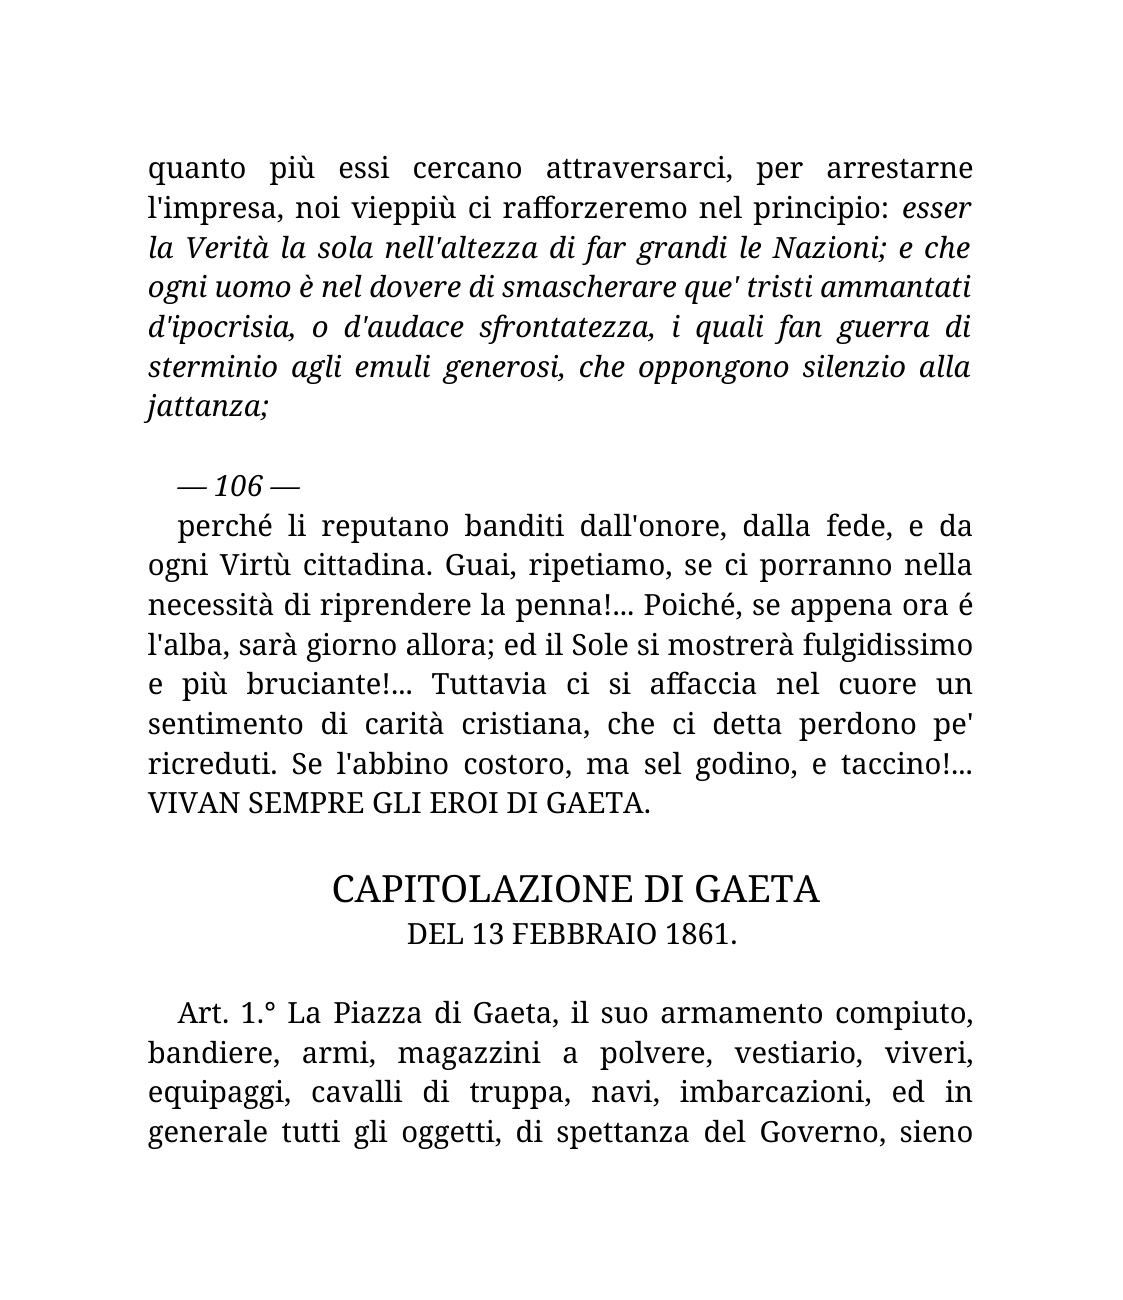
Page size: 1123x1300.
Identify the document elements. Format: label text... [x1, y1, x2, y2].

text CAPITOLAZIONE DI GAETA [148, 862, 974, 913]
text perché li reputano banditi dall'onore, dalla fede, e da ogni Virtù cittadina. Guai, ripetiamo, se ci porranno nella necessità di riprendere la penna!... Poiché, se appena ora é l'alba, sarà giorno allora; ed il Sole si mostrerà fulgidissimo e più bruciante!... Tuttavia ci si affaccia nel cuore un sentimento di carità cristiana, che ci detta perdono pe' ricreduti. Se l'abbino costoro, ma sel godino, e taccino!... VIVAN SEMPRE GLI EROI DI GAETA. [148, 505, 974, 822]
text — 106 — [148, 465, 974, 505]
text DEL 13 FEBBRAIO 1861. [148, 913, 974, 953]
text quanto più essi cercano attraversarci, per arrestarne l'impresa, noi vieppiù ci rafforzeremo nel principio: esser la Verità la sola nell'altezza di far grandi le Nazioni; e che ogni uomo è nel dovere di smascherare que' tristi ammantati d'ipocrisia, o d'audace sfrontatezza, i quali fan guerra di sterminio agli emuli generosi, che oppongono silenzio alla jattanza; [148, 148, 974, 425]
text Art. 1.° La Piazza di Gaeta, il suo armamento compiuto, bandiere, armi, magazzini a polvere, vestiario, viveri, equipaggi, cavalli di truppa, navi, imbarcazioni, ed in generale tutti gli oggetti, di spettanza del Governo, sieno [148, 992, 974, 1151]
